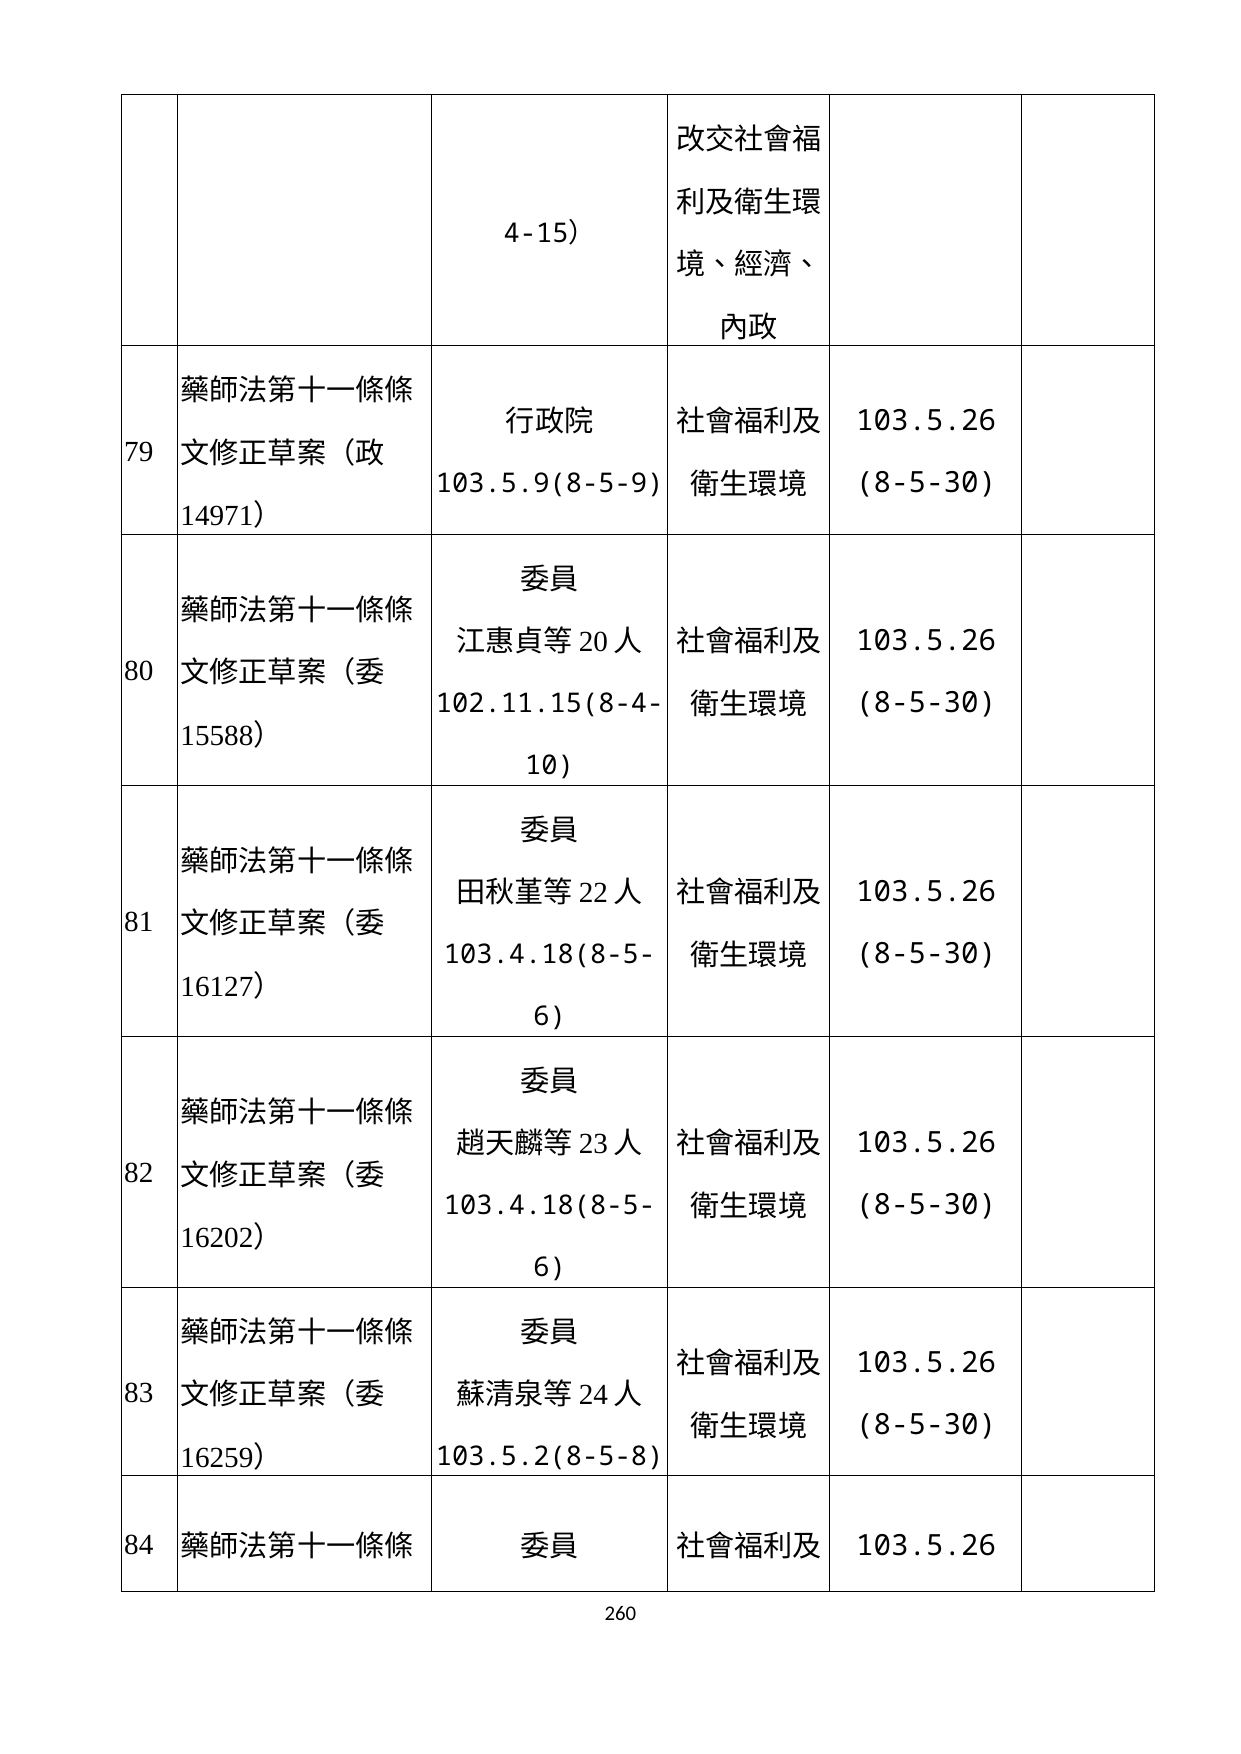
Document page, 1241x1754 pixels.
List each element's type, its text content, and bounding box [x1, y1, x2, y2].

table_cell 社會福利及衛生環境 [668, 1288, 829, 1475]
table_cell 103.5.26 [830, 1476, 1021, 1591]
table_cell 委員 趙天麟等23人103.4.18(8-5-6) [432, 1037, 667, 1287]
table_cell 藥師法第十一條條文修正草案（委16202） [178, 1037, 431, 1287]
table_cell 藥師法第十一條條文修正草案（政14971） [178, 346, 431, 534]
table_cell [1022, 1288, 1154, 1475]
table_cell 委員 [432, 1476, 667, 1591]
table_cell 社會福利及衛生環境 [668, 1037, 829, 1287]
table_cell 委員 江惠貞等20人102.11.15(8-4-10) [432, 535, 667, 785]
table_cell [1022, 1476, 1154, 1591]
table_cell 103.5.26 (8-5-30) [830, 1288, 1021, 1475]
table_cell [122, 346, 177, 534]
table_cell [1022, 786, 1154, 1036]
table_cell [122, 535, 177, 785]
table_cell 藥師法第十一條條文修正草案（委15588） [178, 535, 431, 785]
table_cell 社會福利及衛生環境 [668, 535, 829, 785]
table_cell 藥師法第十一條條文修正草案（委16259） [178, 1288, 431, 1475]
table_cell [122, 95, 177, 345]
table_cell [122, 1476, 177, 1591]
table_cell [1022, 346, 1154, 534]
table_cell 社會福利及衛生環境 [668, 346, 829, 534]
table_cell 委員 田秋堇等22人103.4.18(8-5-6) [432, 786, 667, 1036]
table_cell 103.5.26 (8-5-30) [830, 535, 1021, 785]
table_cell 行政院103.5.9(8-5-9) [432, 346, 667, 534]
table_cell [122, 1288, 177, 1475]
table_cell 委員 蘇清泉等24人103.5.2(8-5-8) [432, 1288, 667, 1475]
table_cell [122, 1037, 177, 1287]
table_cell 4-15） [432, 95, 667, 345]
table_cell [1022, 1037, 1154, 1287]
table_cell [1022, 535, 1154, 785]
table_cell 103.5.26 (8-5-30) [830, 786, 1021, 1036]
table_cell 社會福利及衛生環境 [668, 786, 829, 1036]
table_cell [1022, 95, 1154, 345]
table_cell [122, 786, 177, 1036]
table_cell 103.5.26 (8-5-30) [830, 346, 1021, 534]
table_cell 社會福利及 [668, 1476, 829, 1591]
table_cell [830, 95, 1021, 345]
table_cell 藥師法第十一條條文修正草案（委16127） [178, 786, 431, 1036]
table_cell 改交社會福利及衛生環境、經濟、內政 [668, 95, 829, 345]
table_cell [178, 95, 431, 345]
table_cell 103.5.26 (8-5-30) [830, 1037, 1021, 1287]
table_cell 藥師法第十一條條 [178, 1476, 431, 1591]
